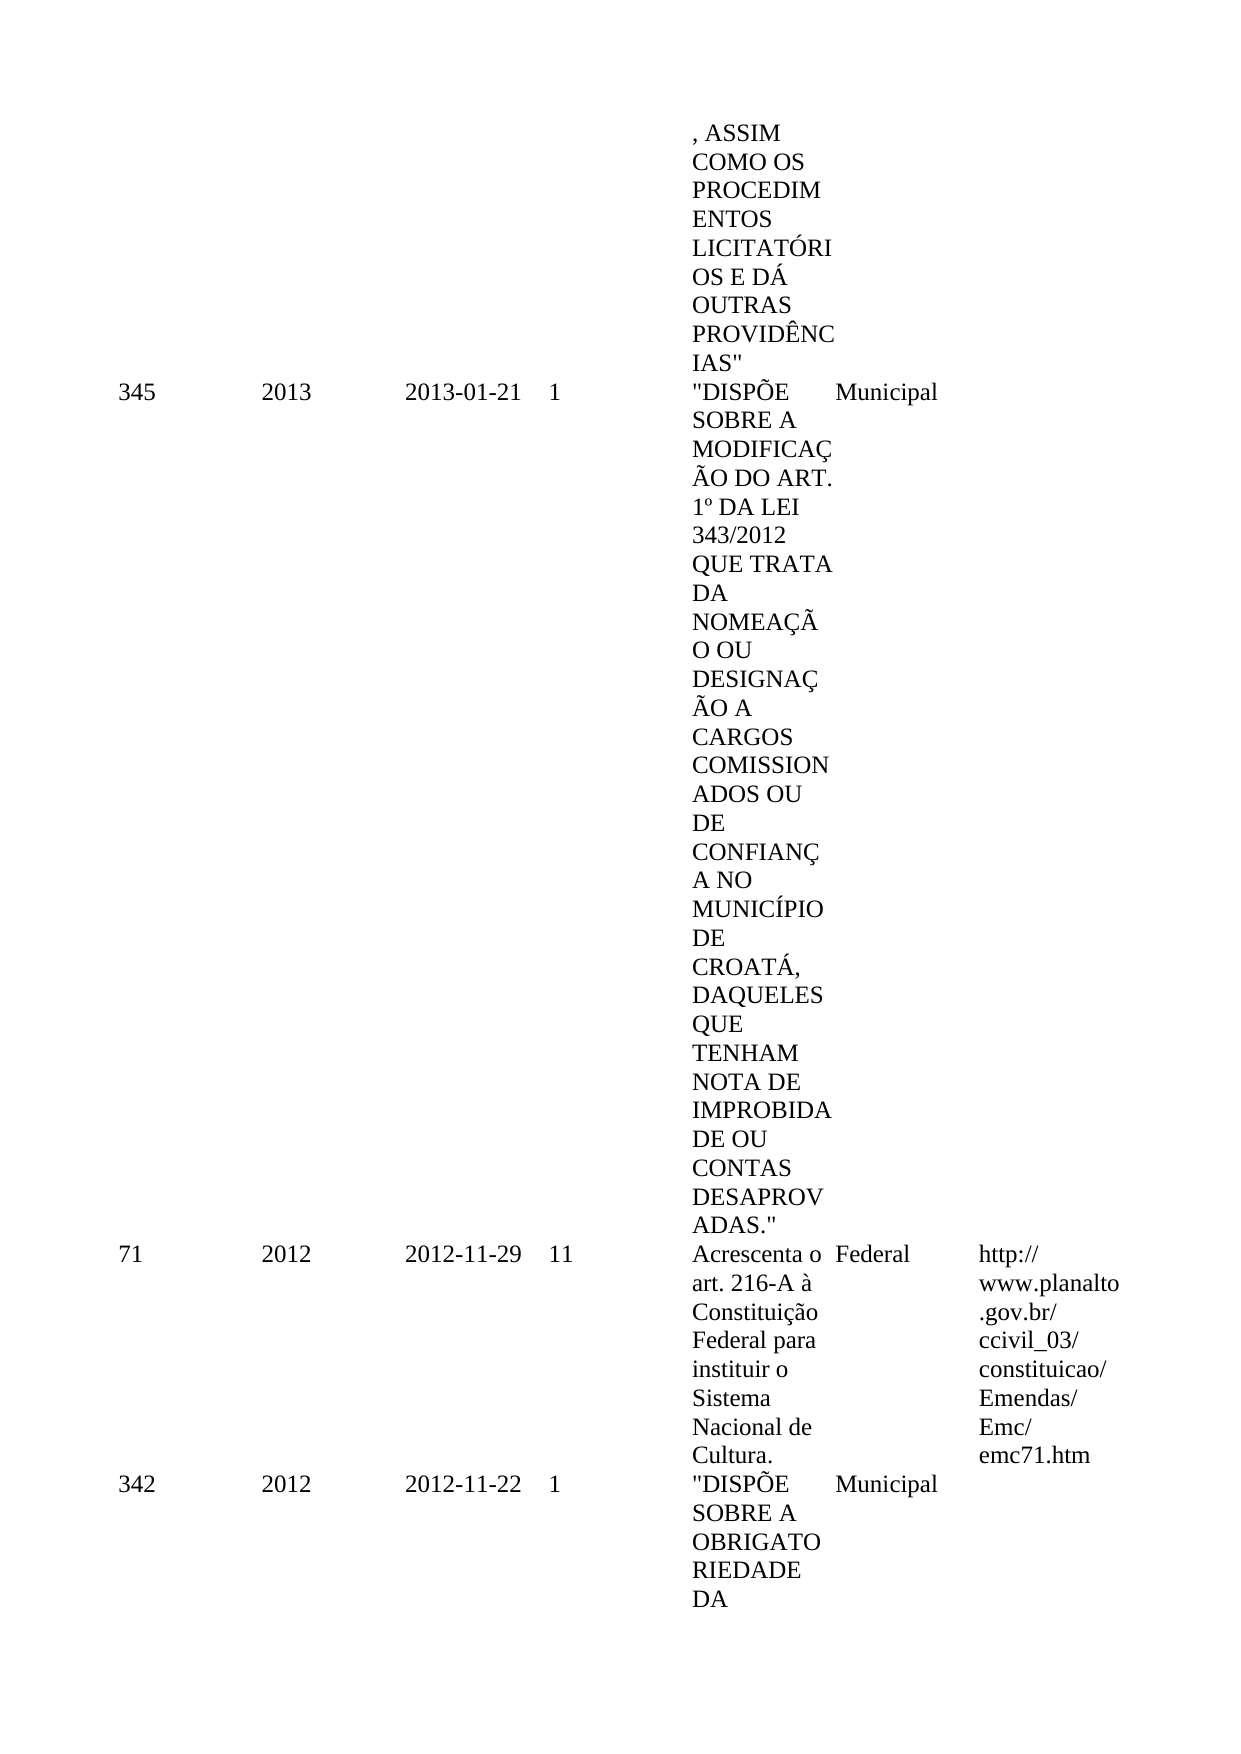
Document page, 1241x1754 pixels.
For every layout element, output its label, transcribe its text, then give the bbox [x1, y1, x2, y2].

table_cell 345 [118, 377, 261, 1239]
table_cell [979, 1469, 1122, 1613]
table_cell 1 [548, 377, 692, 1239]
table_cell 2012 [261, 1469, 405, 1613]
table_cell 11 [548, 1239, 692, 1469]
table_cell http://www.planalto.gov.br/ccivil_03/constituicao/Emendas/Emc/emc71.htm [979, 1239, 1122, 1469]
table_cell 1 [548, 1469, 692, 1613]
table_cell 71 [118, 1239, 261, 1469]
table_cell , ASSIM COMO OS PROCEDIMENTOS LICITATÓRIOS E DÁ OUTRAS PROVIDÊNCIAS" [692, 118, 835, 377]
table_cell 342 [118, 1469, 261, 1613]
table_cell Municipal [835, 1469, 979, 1613]
table_cell 2012-11-29 [405, 1239, 548, 1469]
table_cell [405, 118, 548, 377]
table_cell Municipal [835, 377, 979, 1239]
table_cell 2012-11-22 [405, 1469, 548, 1613]
table_cell [835, 118, 979, 377]
table_cell [261, 118, 405, 377]
table_cell 2013 [261, 377, 405, 1239]
table_cell [118, 118, 261, 377]
table_cell [979, 118, 1122, 377]
table_cell "DISPÕE SOBRE A OBRIGATORIEDADE DA [692, 1469, 835, 1613]
table_cell "DISPÕE SOBRE A MODIFICAÇÃO DO ART. 1º DA LEI 343/2012 QUE TRATA DA NOMEAÇÃO OU DESIGNAÇÃO A CARGOS COMISSIONADOS OU DE CONFIANÇA NO MUNICÍPIO DE CROATÁ, DAQUELES QUE TENHAM NOTA DE IMPROBIDADE OU CONTAS DESAPROVADAS." [692, 377, 835, 1239]
table_cell Acrescenta o art. 216-A à Constituição Federal para instituir o Sistema Nacional de Cultura. [692, 1239, 835, 1469]
table_cell Federal [835, 1239, 979, 1469]
table_cell [548, 118, 692, 377]
table_cell [979, 377, 1122, 1239]
table_cell 2013-01-21 [405, 377, 548, 1239]
table_cell 2012 [261, 1239, 405, 1469]
